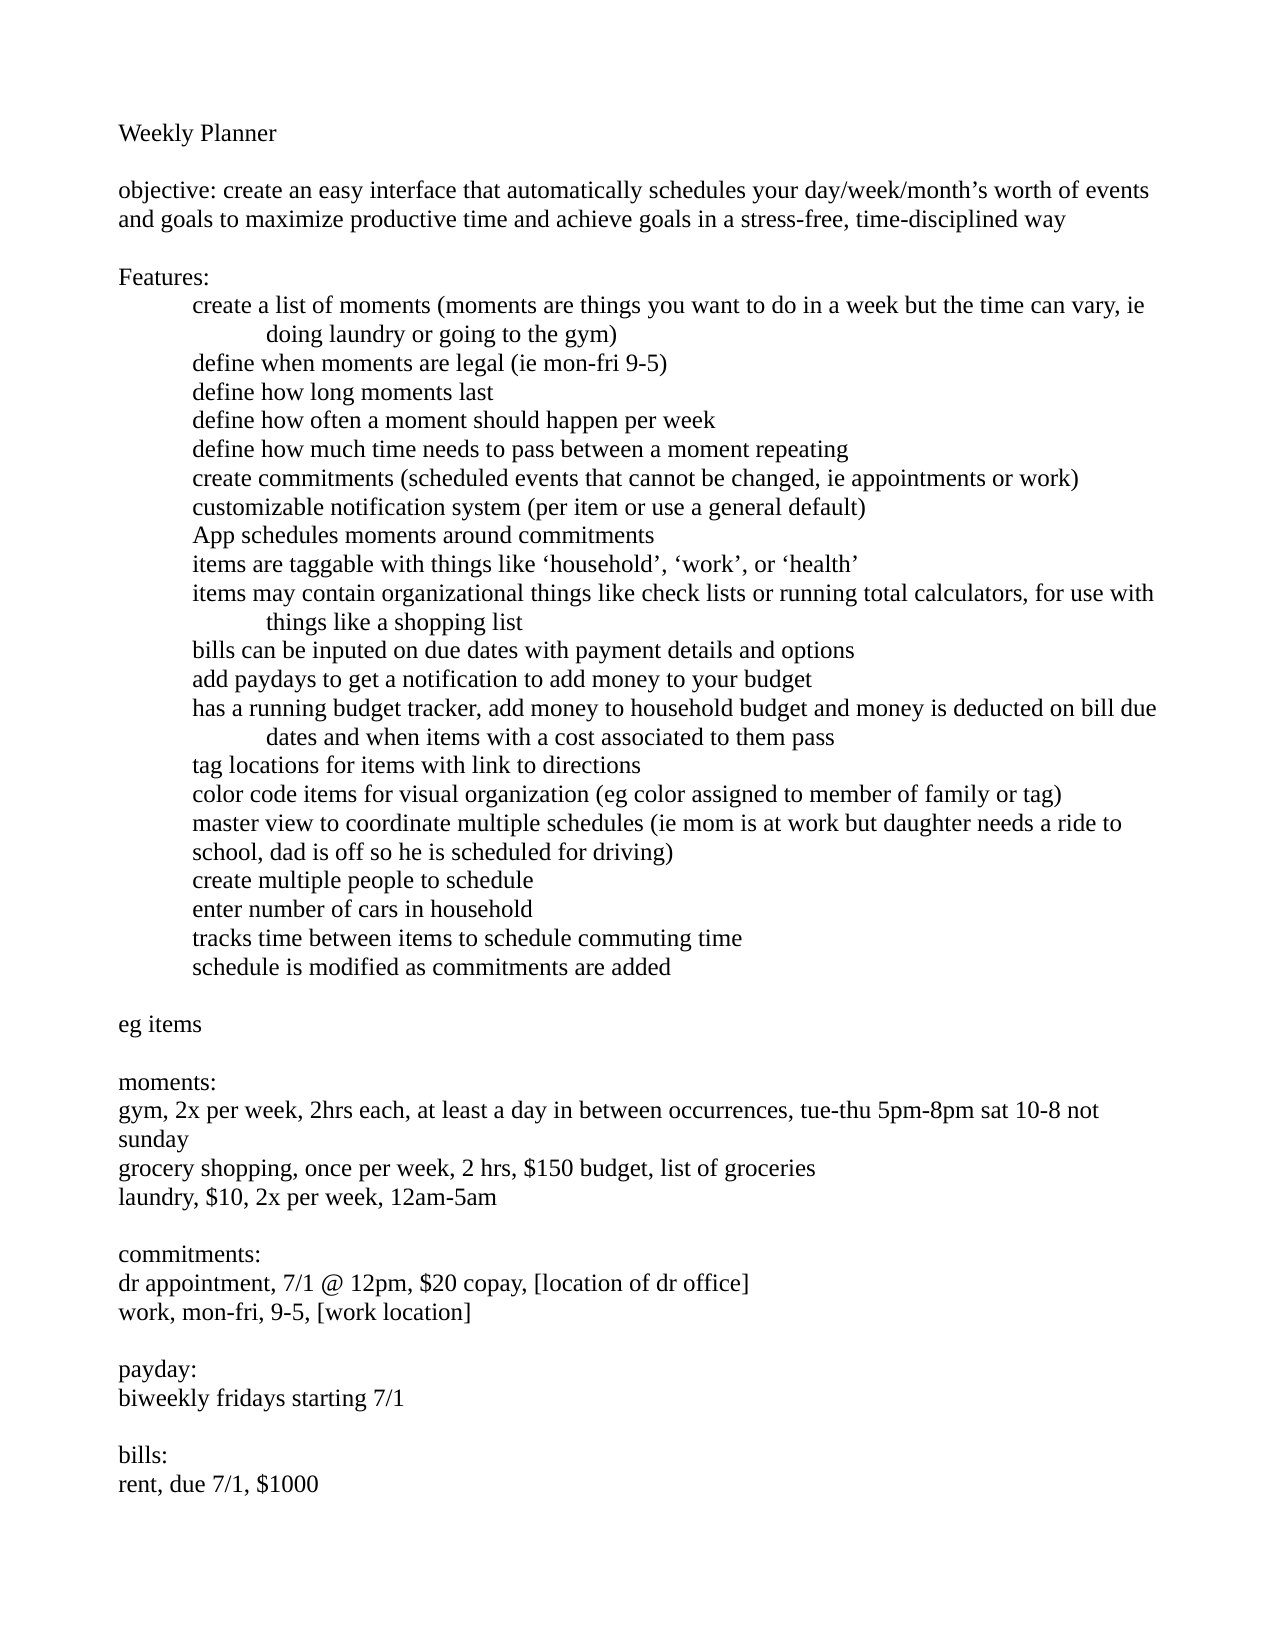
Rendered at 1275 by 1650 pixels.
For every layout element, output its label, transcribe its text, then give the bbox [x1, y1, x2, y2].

text define how much time needs to pass between a moment repeating [118, 434, 1157, 463]
text eg items [118, 1009, 1157, 1038]
text items are taggable with things like ‘household’, ‘work’, or ‘health’ [118, 549, 1157, 578]
text has a running budget tracker, add money to household budget and money is deducted on bill due dates and when items with a cost associated to them pass [118, 693, 1157, 751]
text add paydays to get a notification to add money to your budget [118, 664, 1157, 693]
text tag locations for items with link to directions [118, 751, 1157, 779]
text dr appointment, 7/1 @ 12pm, $20 copay, [location of dr office] [118, 1268, 1157, 1297]
text enter number of cars in household [118, 894, 1157, 923]
text items may contain organizational things like check lists or running total calculators, for use with things like a shopping list [118, 578, 1157, 636]
text payday: [118, 1354, 1157, 1383]
text color code items for visual organization (eg color assigned to member of family or tag) [118, 779, 1157, 808]
text moments: [118, 1067, 1157, 1096]
text Weekly Planner [118, 118, 1157, 147]
text customizable notification system (per item or use a general default) [118, 492, 1157, 521]
text gym, 2x per week, 2hrs each, at least a day in between occurrences, tue-thu 5pm-8pm sat 10-8 not sunday [118, 1096, 1157, 1153]
text create multiple people to schedule [118, 866, 1157, 894]
text schedule is modified as commitments are added [118, 952, 1157, 981]
text define how often a moment should happen per week [118, 406, 1157, 434]
text Features: [118, 262, 1157, 291]
text define when moments are legal (ie mon-fri 9-5) [118, 348, 1157, 377]
text grocery shopping, once per week, 2 hrs, $150 budget, list of groceries [118, 1153, 1157, 1182]
text bills can be inputed on due dates with payment details and options [118, 636, 1157, 664]
text laundry, $10, 2x per week, 12am-5am [118, 1182, 1157, 1211]
text bills: [118, 1441, 1157, 1469]
text rent, due 7/1, $1000 [118, 1469, 1157, 1498]
text objective: create an easy interface that automatically schedules your day/week/month’s worth of events and goals to maximize productive time and achieve goals in a stress-free, time-disciplined way [118, 176, 1157, 233]
text create commitments (scheduled events that cannot be changed, ie appointments or work) [118, 463, 1157, 492]
text commitments: [118, 1239, 1157, 1268]
text App schedules moments around commitments [118, 521, 1157, 549]
text define how long moments last [118, 377, 1157, 406]
text work, mon-fri, 9-5, [work location] [118, 1297, 1157, 1326]
text create a list of moments (moments are things you want to do in a week but the time can vary, ie doing laundry or going to the gym) [118, 291, 1157, 348]
text master view to coordinate multiple schedules (ie mom is at work but daughter needs a ride to school, dad is off so he is scheduled for driving) [118, 808, 1157, 866]
text tracks time between items to schedule commuting time [118, 923, 1157, 952]
text biweekly fridays starting 7/1 [118, 1383, 1157, 1412]
